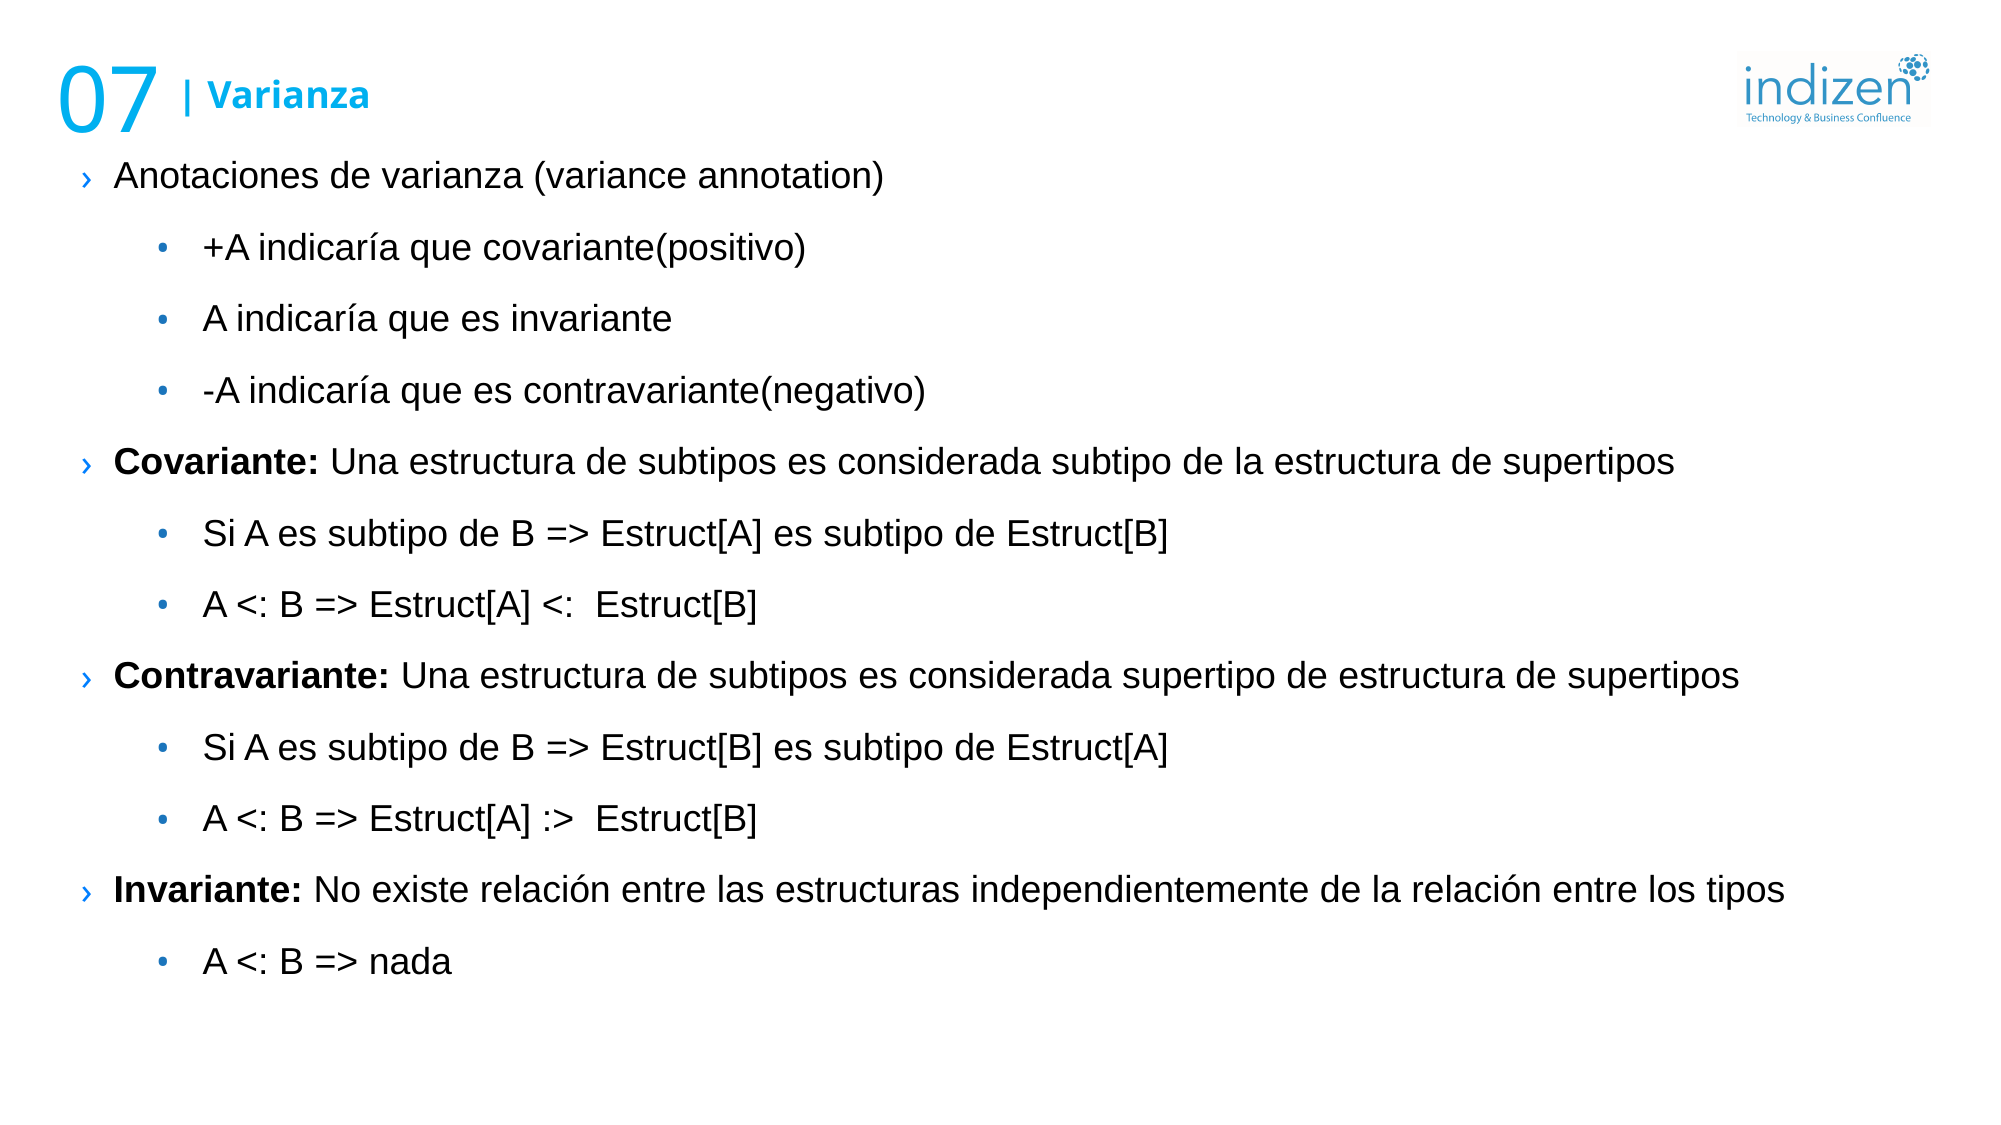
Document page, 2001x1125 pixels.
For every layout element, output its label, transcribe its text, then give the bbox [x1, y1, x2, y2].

text_box 07 [69, 72, 96, 126]
text_box Anotaciones de varianza (variance annotation) +A indicaría que covariante(positivo) A indicaría que es invariante -A indicaría que es contravariante(negativo) Covariante: Una estructura de subtipos es considerada subtipo de la estructura de supertipos Si A es subtipo de B => Estruct[A] es subtipo de Estruct[B] A <: B => Estruct[A] <: Estruct[B] Contravariante: Una estructura de subtipos es considerada supertipo de estructura de supertipos Si A es subtipo de B => Estruct[B] es subtipo de Estruct[A] A <: B => Estruct[A] :> Estruct[B] Invariante: No existe relación entre las estructuras independientemente de la relación entre los tipos A <: B => nada [80, 155, 1843, 902]
picture [1737, 51, 1931, 127]
text_box 07 [41, 45, 1392, 127]
text_box | Varianza [157, 60, 1276, 126]
